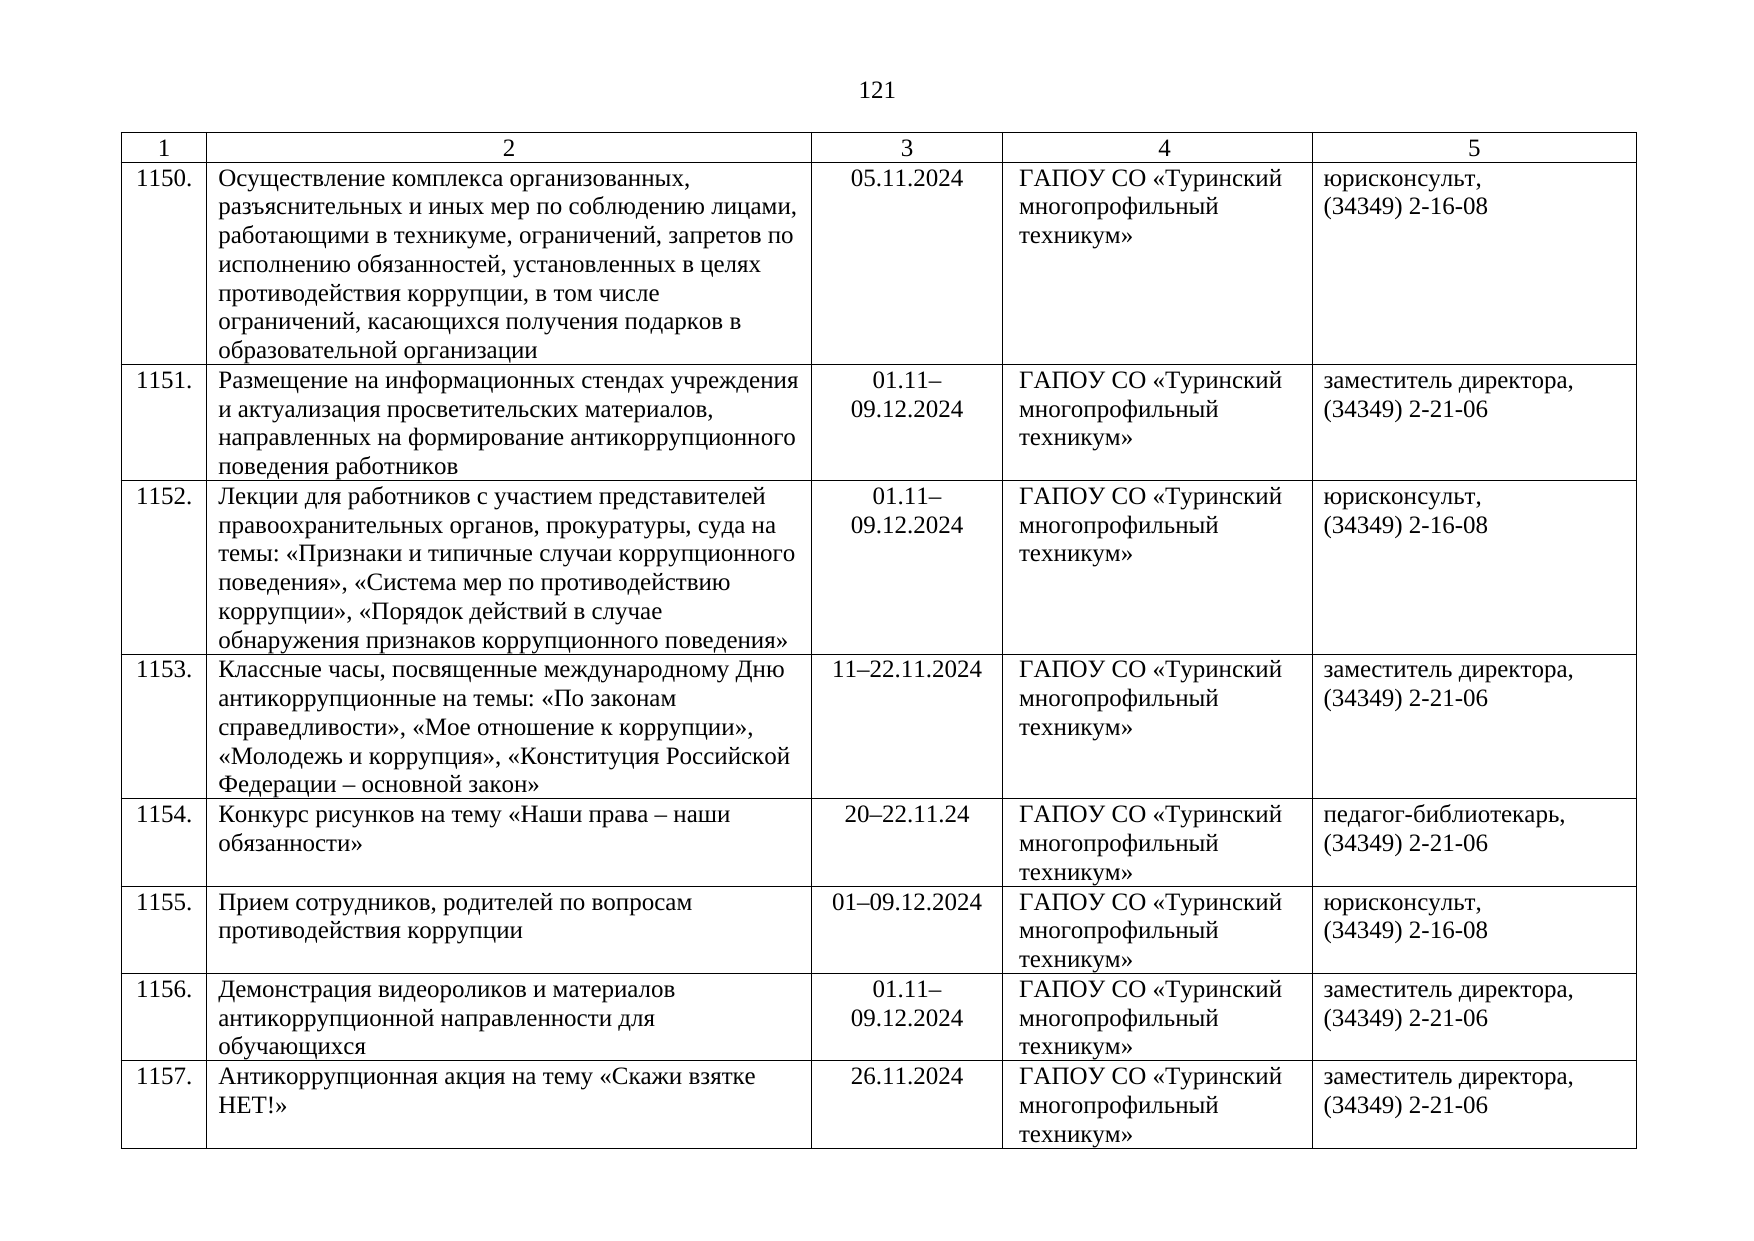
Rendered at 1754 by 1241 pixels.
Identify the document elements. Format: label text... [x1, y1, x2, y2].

table_cell 05.11.2024 [812, 163, 1002, 364]
table_cell ГАПОУ СО «Туринский многопрофильный техникум» [1003, 974, 1312, 1060]
table_cell ГАПОУ СО «Туринский многопрофильный техникум» [1003, 1061, 1312, 1147]
table_cell Осуществление комплекса организованных, разъяснительных и иных мер по соблюдению лицами, работающими в техникуме, ограничений, запретов по исполнению обязанностей, установленных в целях противодействия коррупции, в том числе ограничений, касающихся получения подарков в образовательной организации [207, 163, 811, 364]
table_cell Демонстрация видеороликов и материалов антикоррупционной направленности для обучающихся [207, 974, 811, 1060]
table_cell юрисконсульт, (34349) 2-16-08 [1313, 887, 1636, 973]
table_cell 20–22.11.24 [812, 799, 1002, 886]
table_cell 01–09.12.2024 [812, 887, 1002, 973]
table_cell [117, 162, 121, 364]
table_cell заместитель директора, (34349) 2-21-06 [1313, 1061, 1636, 1147]
table_cell [122, 887, 206, 973]
table_cell [122, 655, 206, 798]
table_cell ГАПОУ СО «Туринский многопрофильный техникум» [1003, 365, 1312, 480]
table_cell [117, 886, 121, 973]
table_cell [117, 654, 121, 798]
table_cell [117, 480, 121, 653]
table_cell Лекции для работников с участием представителей правоохранительных органов, прокуратуры, суда на темы: «Признаки и типичные случаи коррупционного поведения», «Система мер по противодействию коррупции», «Порядок действий в случае обнаружения признаков коррупционного поведения» [207, 481, 811, 653]
table_cell 01.11–09.12.2024 [812, 974, 1002, 1060]
table_cell заместитель директора, (34349) 2-21-06 [1313, 974, 1636, 1060]
table_cell ГАПОУ СО «Туринский многопрофильный техникум» [1003, 481, 1312, 653]
table_cell Размещение на информационных стендах учреждения и актуализация просветительских материалов, направленных на формирование антикоррупционного поведения работников [207, 365, 811, 480]
table_cell юрисконсульт, (34349) 2-16-08 [1313, 163, 1636, 364]
table_header 4 [1003, 133, 1312, 162]
table_cell [122, 163, 206, 364]
table_cell ГАПОУ СО «Туринский многопрофильный техникум» [1003, 887, 1312, 973]
table_header [117, 132, 121, 162]
table_cell [122, 365, 206, 480]
table_cell [117, 798, 121, 886]
table_cell педагог-библиотекарь, (34349) 2-21-06 [1313, 799, 1636, 886]
table_header 3 [812, 133, 1002, 162]
table_header 5 [1313, 133, 1636, 162]
table_cell юрисконсульт, (34349) 2-16-08 [1313, 481, 1636, 653]
table_cell ГАПОУ СО «Туринский многопрофильный техникум» [1003, 655, 1312, 798]
table_cell заместитель директора, (34349) 2-21-06 [1313, 365, 1636, 480]
table_cell заместитель директора, (34349) 2-21-06 [1313, 655, 1636, 798]
table_cell 01.11–09.12.2024 [812, 365, 1002, 480]
table_cell [122, 799, 206, 886]
table_cell [122, 974, 206, 1060]
table_cell ГАПОУ СО «Туринский многопрофильный техникум» [1003, 799, 1312, 886]
table_cell [117, 1060, 121, 1147]
table_cell 01.11–09.12.2024 [812, 481, 1002, 653]
table_cell [122, 1061, 206, 1147]
table_cell Конкурс рисунков на тему «Наши права – наши обязанности» [207, 799, 811, 886]
table_cell [122, 481, 206, 653]
table_cell Классные часы, посвященные международному Дню антикоррупционные на темы: «По законам справедливости», «Мое отношение к коррупции», «Молодежь и коррупция», «Конституция Российской Федерации – основной закон» [207, 655, 811, 798]
table_cell Антикоррупционная акция на тему «Скажи взятке НЕТ!» [207, 1061, 811, 1147]
table_cell [117, 364, 121, 480]
table_cell 11–22.11.2024 [812, 655, 1002, 798]
table_cell ГАПОУ СО «Туринский многопрофильный техникум» [1003, 163, 1312, 364]
table_cell 26.11.2024 [812, 1061, 1002, 1147]
table_cell Прием сотрудников, родителей по вопросам противодействия коррупции [207, 887, 811, 973]
table_header 2 [207, 133, 811, 162]
table_header 1 [122, 133, 206, 162]
table_cell [117, 973, 121, 1060]
